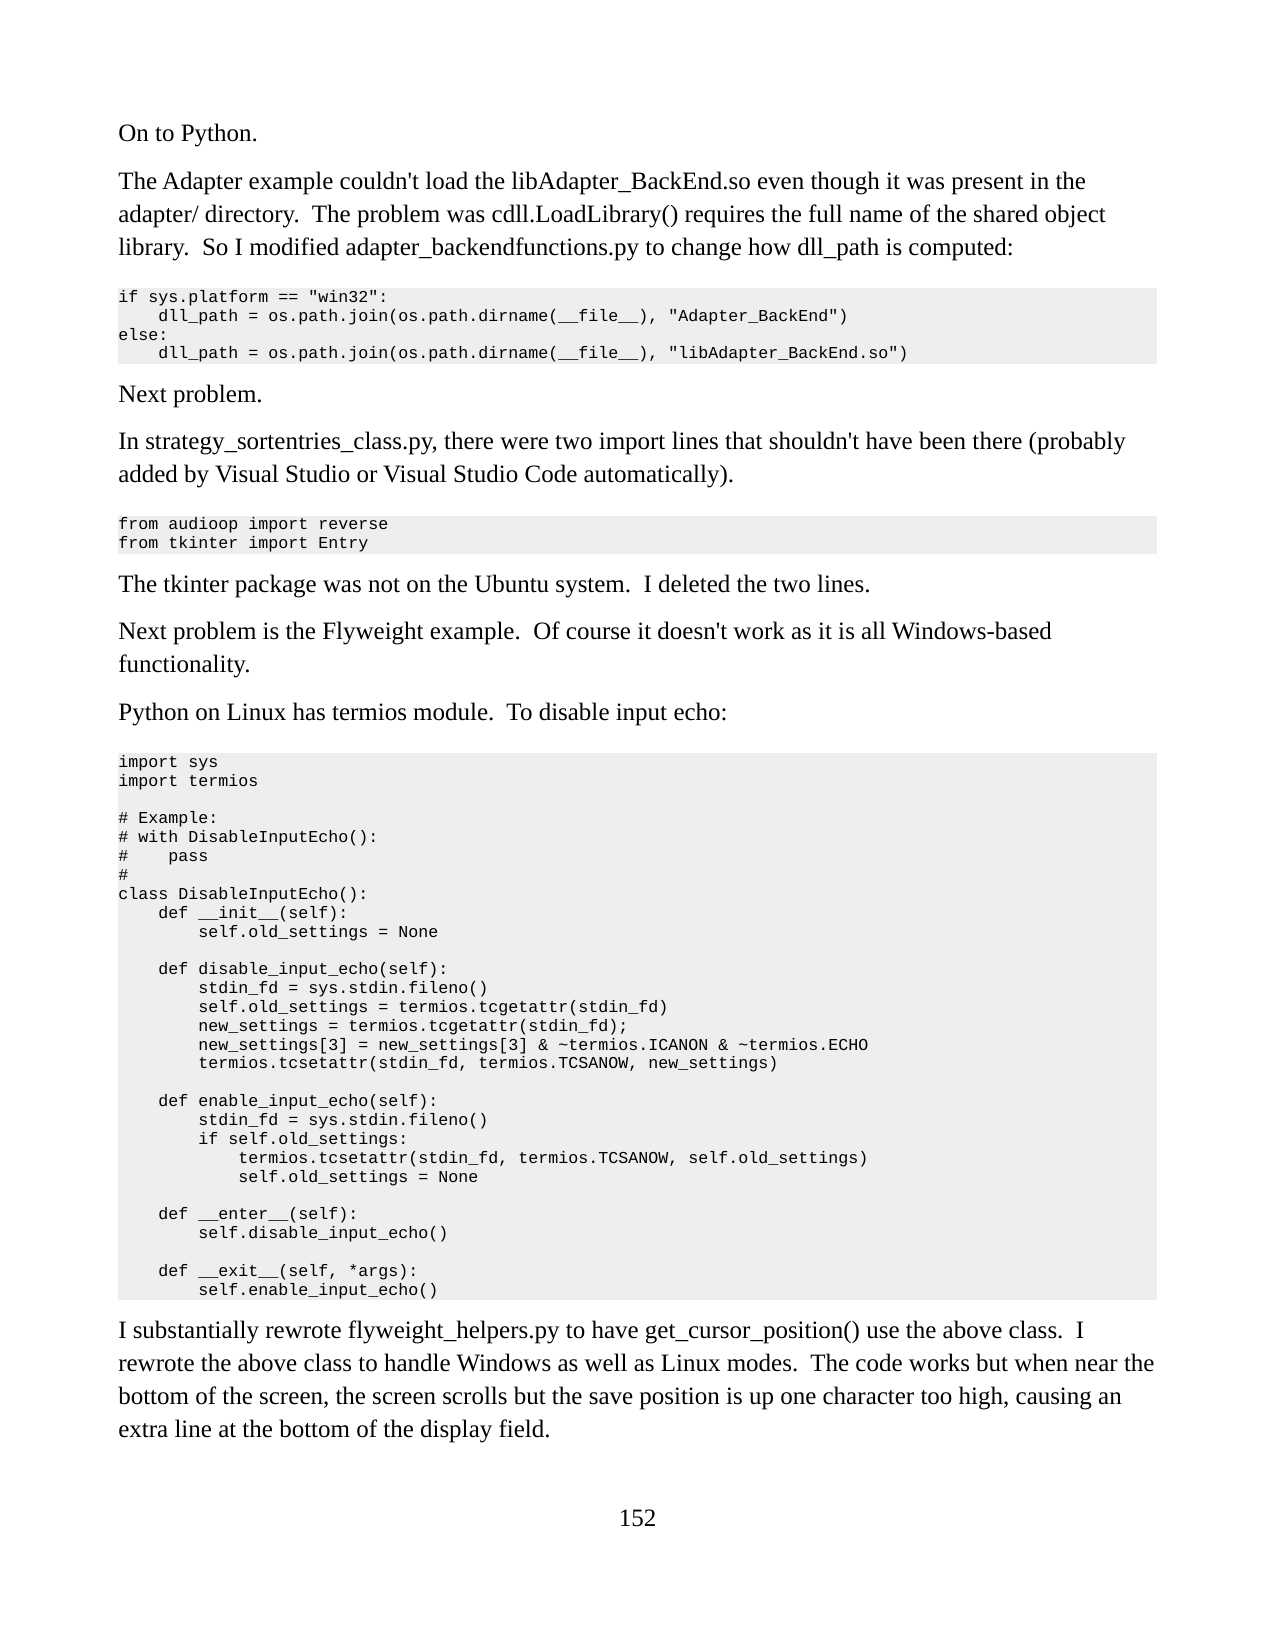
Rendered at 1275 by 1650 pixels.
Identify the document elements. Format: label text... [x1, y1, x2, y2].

text self.enable_input_echo() [118, 1281, 1157, 1300]
text dll_path = os.path.join(os.path.dirname(__file__), "libAdapter_BackEnd.so") [118, 345, 1157, 364]
text # Example: [118, 810, 1157, 829]
text dll_path = os.path.join(os.path.dirname(__file__), "Adapter_BackEnd") [118, 307, 1157, 326]
text from audioop import reverse [118, 516, 1157, 535]
text def enable_input_echo(self): [118, 1093, 1157, 1112]
text I substantially rewrote flyweight_helpers.py to have get_cursor_position() use the above class. I rewrote the above class to handle Windows as well as Linux modes. The code works but when near the bottom of the screen, the screen scrolls but the save position is up one character too high, causing an extra line at the bottom of the display field. [118, 1315, 1157, 1443]
text def __exit__(self, *args): [118, 1262, 1157, 1281]
text self.old_settings = termios.tcgetattr(stdin_fd) [118, 998, 1157, 1017]
text self.old_settings = None [118, 923, 1157, 942]
text # [118, 867, 1157, 885]
text The Adapter example couldn't load the libAdapter_BackEnd.so even though it was present in the adapter/ directory. The problem was cdll.LoadLibrary() requires the full name of the shared object library. So I modified adapter_backendfunctions.py to change how dll_path is computed: [118, 166, 1157, 261]
text Next problem. [118, 379, 1157, 407]
text def __enter__(self): [118, 1206, 1157, 1225]
text def disable_input_echo(self): [118, 961, 1157, 980]
text new_settings = termios.tcgetattr(stdin_fd); [118, 1017, 1157, 1036]
text if self.old_settings: [118, 1131, 1157, 1149]
text The tkinter package was not on the Ubuntu system. I deleted the two lines. [118, 569, 1157, 597]
text from tkinter import Entry [118, 535, 1157, 554]
text In strategy_sortentries_class.py, there were two import lines that shouldn't have been there (probably added by Visual Studio or Visual Studio Code automatically). [118, 426, 1157, 488]
text termios.tcsetattr(stdin_fd, termios.TCSANOW, self.old_settings) [118, 1149, 1157, 1168]
text class DisableInputEcho(): [118, 885, 1157, 904]
text On to Python. [118, 118, 1157, 147]
text else: [118, 326, 1157, 345]
text self.old_settings = None [118, 1168, 1157, 1187]
text stdin_fd = sys.stdin.fileno() [118, 980, 1157, 998]
text Next problem is the Flyweight example. Of course it doesn't work as it is all Windows-based functionality. [118, 616, 1157, 678]
text if sys.platform == "win32": [118, 288, 1157, 307]
text self.disable_input_echo() [118, 1225, 1157, 1244]
text # pass [118, 848, 1157, 867]
text import termios [118, 772, 1157, 791]
text import sys [118, 753, 1157, 772]
text termios.tcsetattr(stdin_fd, termios.TCSANOW, new_settings) [118, 1055, 1157, 1074]
text def __init__(self): [118, 904, 1157, 923]
text stdin_fd = sys.stdin.fileno() [118, 1112, 1157, 1131]
text Python on Linux has termios module. To disable input echo: [118, 697, 1157, 726]
text new_settings[3] = new_settings[3] & ~termios.ICANON & ~termios.ECHO [118, 1036, 1157, 1055]
text # with DisableInputEcho(): [118, 829, 1157, 848]
